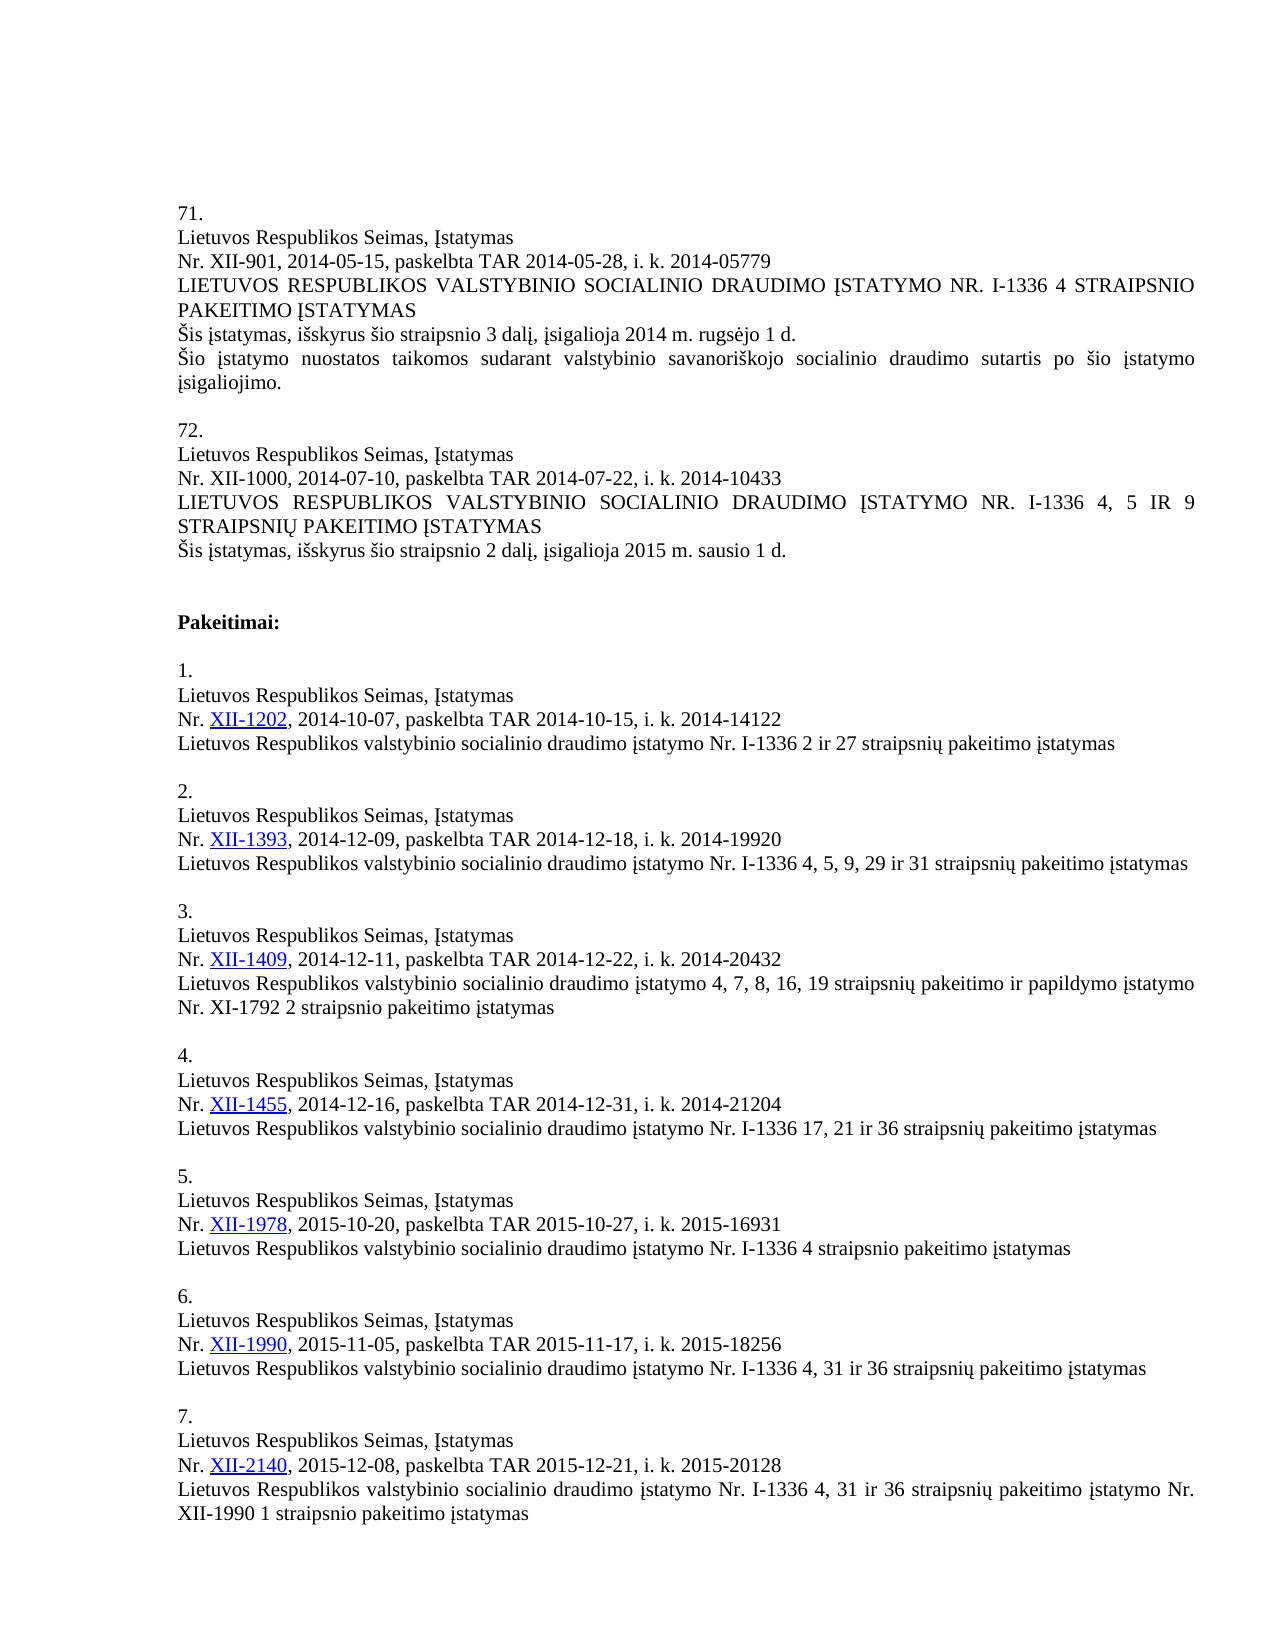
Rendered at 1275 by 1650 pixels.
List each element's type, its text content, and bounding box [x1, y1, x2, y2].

text 1. [177, 658, 1196, 682]
text LIETUVOS RESPUBLIKOS VALSTYBINIO SOCIALINIO DRAUDIMO ĮSTATYMO NR. I-1336 4 STRAIPSNIO PAKEITIMO ĮSTATYMAS [177, 273, 1196, 322]
text 3. [177, 899, 1196, 923]
text Lietuvos Respublikos Seimas, Įstatymas [177, 803, 1196, 827]
text Lietuvos Respublikos Seimas, Įstatymas [177, 923, 1196, 947]
text 5. [177, 1164, 1196, 1188]
text Nr. XII-1990, 2015-11-05, paskelbta TAR 2015-11-17, i. k. 2015-18256 [177, 1332, 1196, 1356]
text Nr. XII-1455, 2014-12-16, paskelbta TAR 2014-12-31, i. k. 2014-21204 [177, 1092, 1196, 1116]
text 4. [177, 1043, 1196, 1067]
text Šis įstatymas, išskyrus šio straipsnio 2 dalį, įsigalioja 2015 m. sausio 1 d. [177, 538, 1197, 562]
text Nr. XII-1409, 2014-12-11, paskelbta TAR 2014-12-22, i. k. 2014-20432 [177, 947, 1196, 971]
text Lietuvos Respublikos Seimas, Įstatymas [177, 1308, 1196, 1332]
text Nr. XII-1978, 2015-10-20, paskelbta TAR 2015-10-27, i. k. 2015-16931 [177, 1212, 1196, 1236]
text Nr. XII-1393, 2014-12-09, paskelbta TAR 2014-12-18, i. k. 2014-19920 [177, 827, 1196, 851]
text Lietuvos Respublikos valstybinio socialinio draudimo įstatymo Nr. I-1336 4, 31 ir 36 straipsnių pakeitimo įstatymas [177, 1356, 1196, 1380]
text Lietuvos Respublikos Seimas, Įstatymas [177, 682, 1196, 707]
text Nr. XII-1202, 2014-10-07, paskelbta TAR 2014-10-15, i. k. 2014-14122 [177, 707, 1196, 731]
text Lietuvos Respublikos valstybinio socialinio draudimo įstatymo Nr. I-1336 2 ir 27 straipsnių pakeitimo įstatymas [177, 731, 1196, 755]
text Lietuvos Respublikos valstybinio socialinio draudimo įstatymo 4, 7, 8, 16, 19 straipsnių pakeitimo ir papildymo įstatymo Nr. XI-1792 2 straipsnio pakeitimo įstatymas [177, 971, 1196, 1019]
text Lietuvos Respublikos valstybinio socialinio draudimo įstatymo Nr. I-1336 4, 5, 9, 29 ir 31 straipsnių pakeitimo įstatymas [177, 851, 1196, 875]
text Pakeitimai: [177, 610, 1196, 634]
text Lietuvos Respublikos valstybinio socialinio draudimo įstatymo Nr. I-1336 4 straipsnio pakeitimo įstatymas [177, 1236, 1196, 1260]
text Nr. XII-1000, 2014-07-10, paskelbta TAR 2014-07-22, i. k. 2014-10433 [177, 466, 1196, 490]
text Lietuvos Respublikos valstybinio socialinio draudimo įstatymo Nr. I-1336 17, 21 ir 36 straipsnių pakeitimo įstatymas [177, 1116, 1196, 1140]
text Lietuvos Respublikos Seimas, Įstatymas [177, 225, 1196, 249]
text Lietuvos Respublikos Seimas, Įstatymas [177, 1428, 1196, 1452]
text 71. [177, 201, 1196, 225]
text Šis įstatymas, išskyrus šio straipsnio 3 dalį, įsigalioja 2014 m. rugsėjo 1 d. [177, 322, 1196, 346]
text 7. [177, 1404, 1196, 1428]
text LIETUVOS RESPUBLIKOS VALSTYBINIO SOCIALINIO DRAUDIMO ĮSTATYMO NR. I-1336 4, 5 IR 9 STRAIPSNIŲ PAKEITIMO ĮSTATYMAS [177, 490, 1196, 538]
text Nr. XII-2140, 2015-12-08, paskelbta TAR 2015-12-21, i. k. 2015-20128 [177, 1452, 1196, 1477]
text Nr. XII-901, 2014-05-15, paskelbta TAR 2014-05-28, i. k. 2014-05779 [177, 249, 1196, 273]
text Šio įstatymo nuostatos taikomos sudarant valstybinio savanoriškojo socialinio draudimo sutartis po šio įstatymo įsigaliojimo. [177, 346, 1197, 394]
text 6. [177, 1284, 1196, 1308]
text Lietuvos Respublikos Seimas, Įstatymas [177, 1188, 1196, 1212]
text Lietuvos Respublikos Seimas, Įstatymas [177, 442, 1196, 466]
text Lietuvos Respublikos valstybinio socialinio draudimo įstatymo Nr. I-1336 4, 31 ir 36 straipsnių pakeitimo įstatymo Nr. XII-1990 1 straipsnio pakeitimo įstatymas [177, 1477, 1196, 1525]
text Lietuvos Respublikos Seimas, Įstatymas [177, 1067, 1196, 1092]
text 2. [177, 779, 1196, 803]
text 72. [177, 418, 1196, 442]
